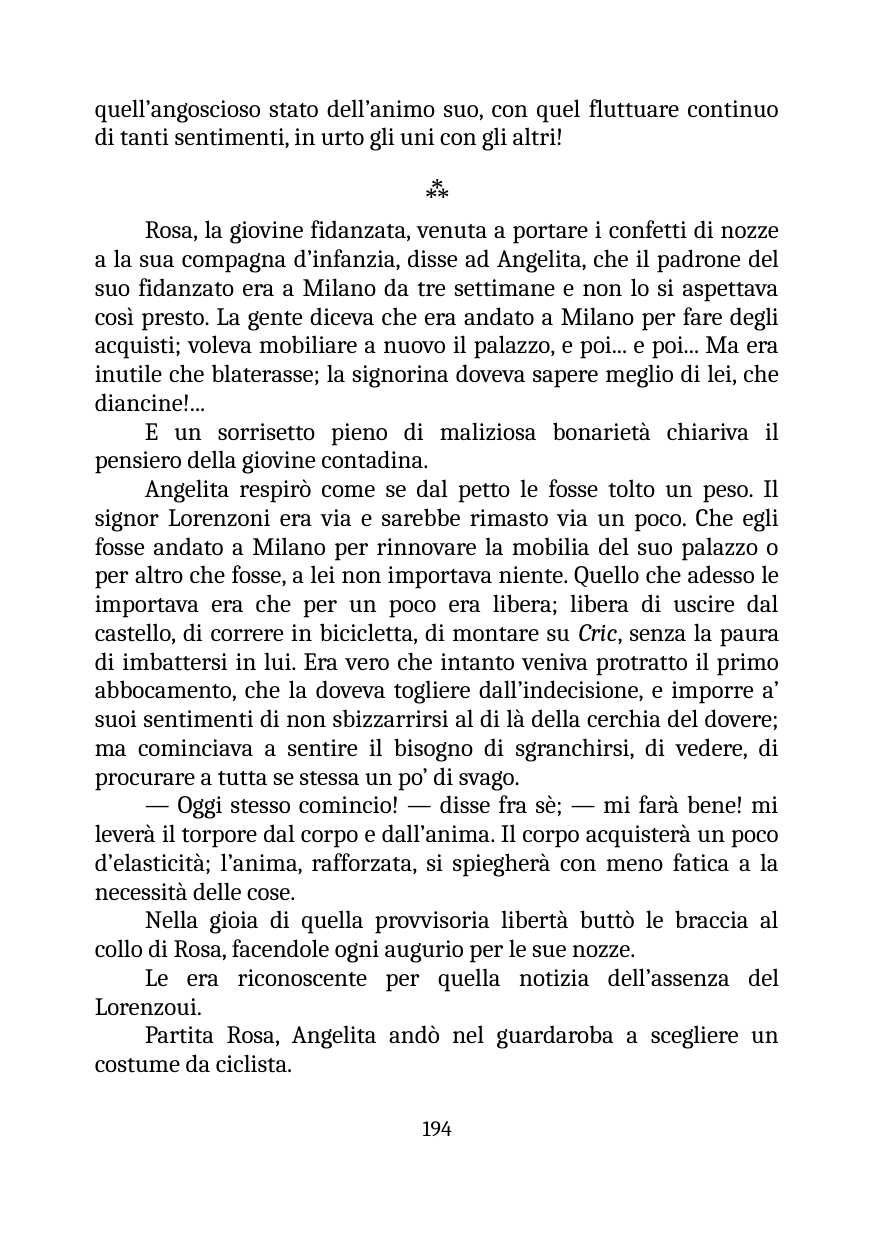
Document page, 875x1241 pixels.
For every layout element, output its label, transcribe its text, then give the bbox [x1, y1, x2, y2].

text Nella gioia di quella provvisoria libertà buttò le braccia al collo di Rosa, facendole ogni augurio per le sue nozze. [94, 906, 779, 964]
text Angelita respirò come se dal petto le fosse tolto un peso. Il signor Lorenzoni era via e sarebbe rimasto via un poco. Che egli fosse andato a Milano per rinnovare la mobilia del suo palazzo o per altro che fosse, a lei non importava niente. Quello che adesso le importava era che per un poco era libera; libera di uscire dal castello, di correre in bicicletta, di montare su Cric, senza la paura di imbattersi in lui. Era vero che intanto veniva protratto il primo abbocamento, che la doveva togliere dall’indecisione, e imporre a’ suoi sentimenti di non sbizzarrirsi al di là della cerchia del dovere; ma cominciava a sentire il bisogno di sgranchirsi, di vedere, di procurare a tutta se stessa un po’ di svago. [94, 475, 779, 791]
text ⁂ [94, 176, 779, 204]
text quell’angoscioso stato dell’animo suo, con quel fluttuare continuo di tanti sentimenti, in urto gli uni con gli altri! [94, 94, 779, 152]
text Rosa, la giovine fidanzata, venuta a portare i confetti di nozze a la sua compagna d’infanzia, disse ad Angelita, che il padrone del suo fidanzato era a Milano da tre settimane e non lo si aspettava così presto. La gente diceva che era andato a Milano per fare degli acquisti; voleva mobiliare a nuovo il palazzo, e poi... e poi... Ma era inutile che blaterasse; la signorina doveva sapere meglio di lei, che diancine!... [94, 216, 779, 417]
text — Oggi stesso comincio! — disse fra sè; — mi farà bene! mi leverà il torpore dal corpo e dall’anima. Il corpo acquisterà un poco d’elasticità; l’anima, rafforzata, si spiegherà con meno fatica a la necessità delle cose. [94, 791, 779, 906]
text Le era riconoscente per quella notizia dell’assenza del Lorenzoui. [94, 964, 779, 1021]
text E un sorrisetto pieno di maliziosa bonarietà chiariva il pensiero della giovine contadina. [94, 417, 779, 475]
text Partita Rosa, Angelita andò nel guardaroba a scegliere un costume da ciclista. [94, 1021, 779, 1079]
